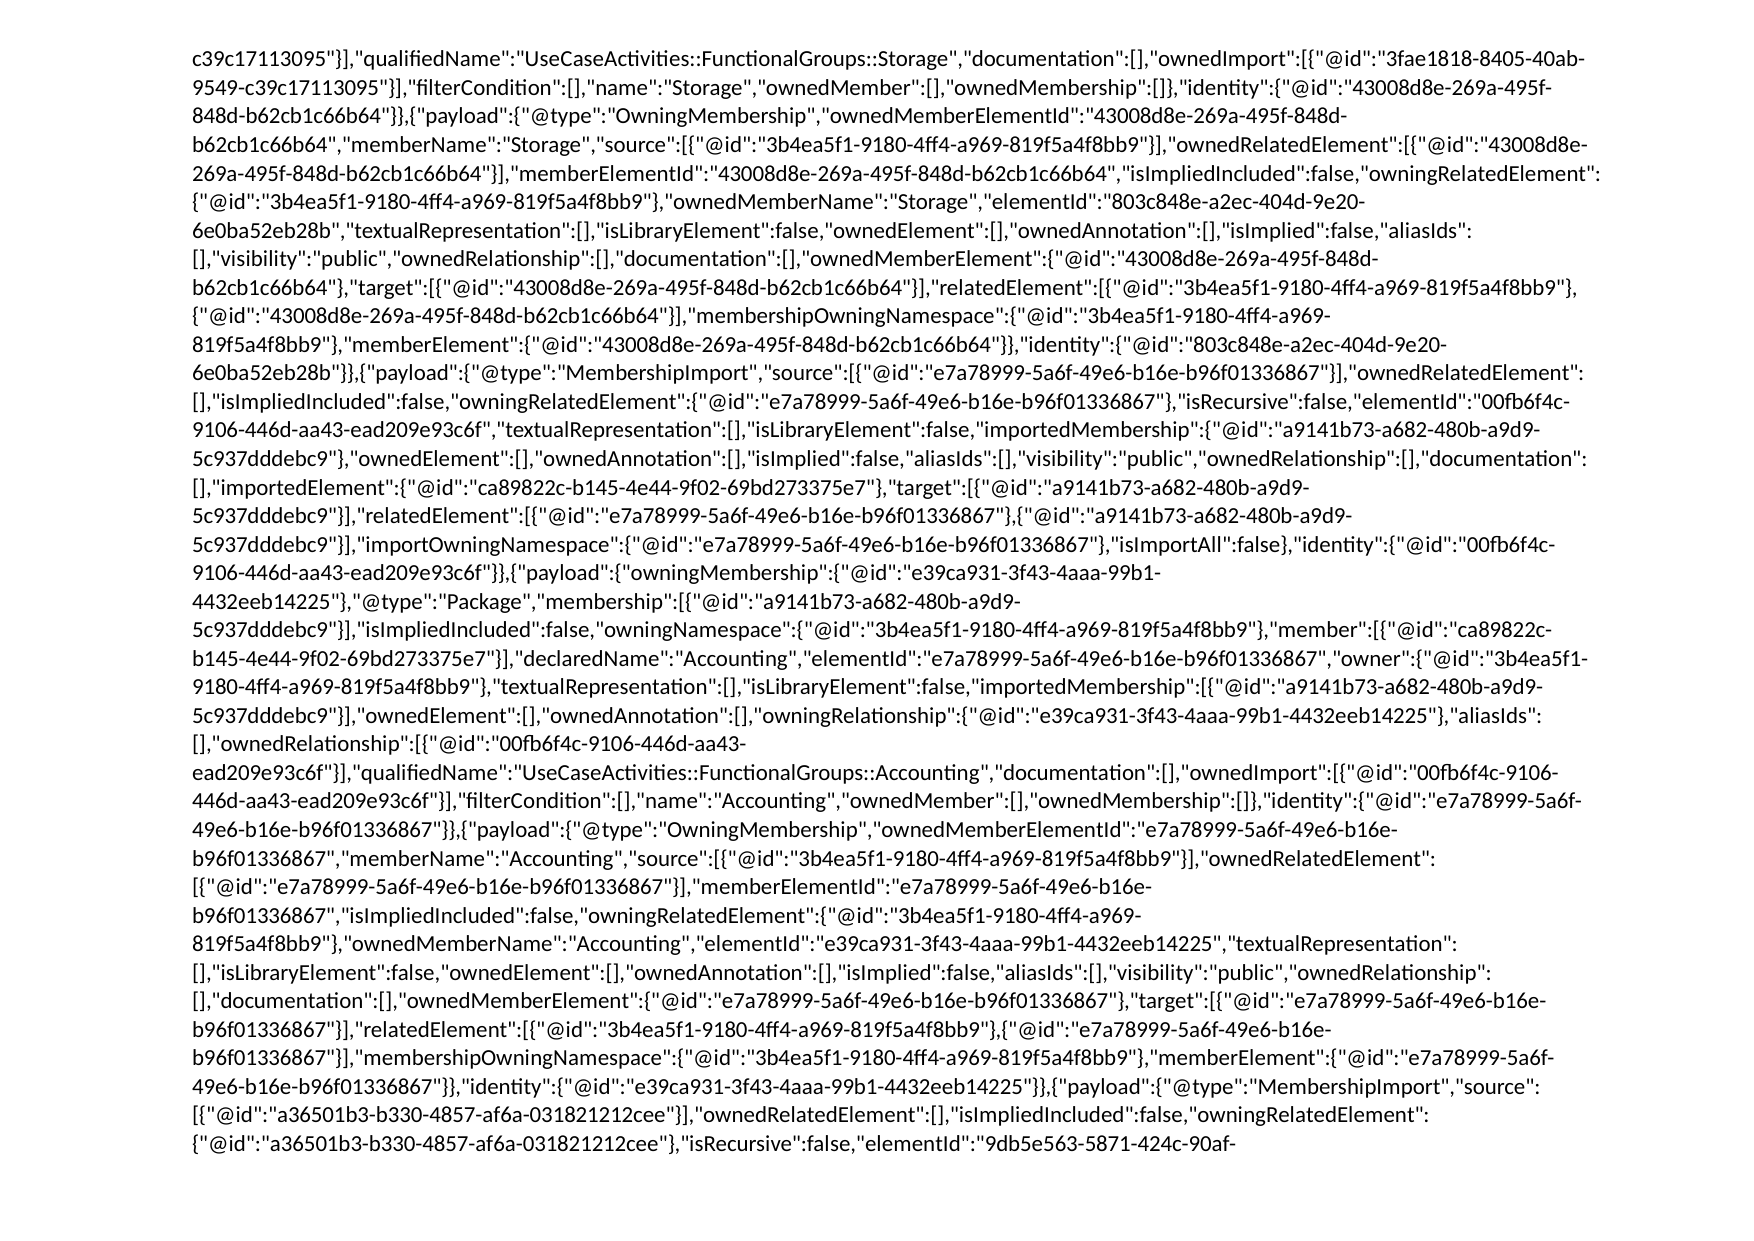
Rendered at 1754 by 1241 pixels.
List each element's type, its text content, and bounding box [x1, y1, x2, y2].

text c39c17113095"}],"qualifiedName":"UseCaseActivities::FunctionalGroups::Storage","documentation":[],"ownedImport":[{"@id":"3fae1818-8405-40ab-9549-c39c17113095"}],"filterCondition":[],"name":"Storage","ownedMember":[],"ownedMembership":[]},"identity":{"@id":"43008d8e-269a-495f-848d-b62cb1c66b64"}},{"payload":{"@type":"OwningMembership","ownedMemberElementId":"43008d8e-269a-495f-848d-b62cb1c66b64","memberName":"Storage","source":[{"@id":"3b4ea5f1-9180-4ff4-a969-819f5a4f8bb9"}],"ownedRelatedElement":[{"@id":"43008d8e-269a-495f-848d-b62cb1c66b64"}],"memberElementId":"43008d8e-269a-495f-848d-b62cb1c66b64","isImpliedIncluded":false,"owningRelatedElement":{"@id":"3b4ea5f1-9180-4ff4-a969-819f5a4f8bb9"},"ownedMemberName":"Storage","elementId":"803c848e-a2ec-404d-9e20-6e0ba52eb28b","textualRepresentation":[],"isLibraryElement":false,"ownedElement":[],"ownedAnnotation":[],"isImplied":false,"aliasIds":[],"visibility":"public","ownedRelationship":[],"documentation":[],"ownedMemberElement":{"@id":"43008d8e-269a-495f-848d-b62cb1c66b64"},"target":[{"@id":"43008d8e-269a-495f-848d-b62cb1c66b64"}],"relatedElement":[{"@id":"3b4ea5f1-9180-4ff4-a969-819f5a4f8bb9"},{"@id":"43008d8e-269a-495f-848d-b62cb1c66b64"}],"membershipOwningNamespace":{"@id":"3b4ea5f1-9180-4ff4-a969-819f5a4f8bb9"},"memberElement":{"@id":"43008d8e-269a-495f-848d-b62cb1c66b64"}},"identity":{"@id":"803c848e-a2ec-404d-9e20-6e0ba52eb28b"}},{"payload":{"@type":"MembershipImport","source":[{"@id":"e7a78999-5a6f-49e6-b16e-b96f01336867"}],"ownedRelatedElement":[],"isImpliedIncluded":false,"owningRelatedElement":{"@id":"e7a78999-5a6f-49e6-b16e-b96f01336867"},"isRecursive":false,"elementId":"00fb6f4c-9106-446d-aa43-ead209e93c6f","textualRepresentation":[],"isLibraryElement":false,"importedMembership":{"@id":"a9141b73-a682-480b-a9d9-5c937dddebc9"},"ownedElement":[],"ownedAnnotation":[],"isImplied":false,"aliasIds":[],"visibility":"public","ownedRelationship":[],"documentation":[],"importedElement":{"@id":"ca89822c-b145-4e44-9f02-69bd273375e7"},"target":[{"@id":"a9141b73-a682-480b-a9d9-5c937dddebc9"}],"relatedElement":[{"@id":"e7a78999-5a6f-49e6-b16e-b96f01336867"},{"@id":"a9141b73-a682-480b-a9d9-5c937dddebc9"}],"importOwningNamespace":{"@id":"e7a78999-5a6f-49e6-b16e-b96f01336867"},"isImportAll":false},"identity":{"@id":"00fb6f4c-9106-446d-aa43-ead209e93c6f"}},{"payload":{"owningMembership":{"@id":"e39ca931-3f43-4aaa-99b1-4432eeb14225"},"@type":"Package","membership":[{"@id":"a9141b73-a682-480b-a9d9-5c937dddebc9"}],"isImpliedIncluded":false,"owningNamespace":{"@id":"3b4ea5f1-9180-4ff4-a969-819f5a4f8bb9"},"member":[{"@id":"ca89822c-b145-4e44-9f02-69bd273375e7"}],"declaredName":"Accounting","elementId":"e7a78999-5a6f-49e6-b16e-b96f01336867","owner":{"@id":"3b4ea5f1-9180-4ff4-a969-819f5a4f8bb9"},"textualRepresentation":[],"isLibraryElement":false,"importedMembership":[{"@id":"a9141b73-a682-480b-a9d9-5c937dddebc9"}],"ownedElement":[],"ownedAnnotation":[],"owningRelationship":{"@id":"e39ca931-3f43-4aaa-99b1-4432eeb14225"},"aliasIds":[],"ownedRelationship":[{"@id":"00fb6f4c-9106-446d-aa43-ead209e93c6f"}],"qualifiedName":"UseCaseActivities::FunctionalGroups::Accounting","documentation":[],"ownedImport":[{"@id":"00fb6f4c-9106-446d-aa43-ead209e93c6f"}],"filterCondition":[],"name":"Accounting","ownedMember":[],"ownedMembership":[]},"identity":{"@id":"e7a78999-5a6f-49e6-b16e-b96f01336867"}},{"payload":{"@type":"OwningMembership","ownedMemberElementId":"e7a78999-5a6f-49e6-b16e-b96f01336867","memberName":"Accounting","source":[{"@id":"3b4ea5f1-9180-4ff4-a969-819f5a4f8bb9"}],"ownedRelatedElement":[{"@id":"e7a78999-5a6f-49e6-b16e-b96f01336867"}],"memberElementId":"e7a78999-5a6f-49e6-b16e-b96f01336867","isImpliedIncluded":false,"owningRelatedElement":{"@id":"3b4ea5f1-9180-4ff4-a969-819f5a4f8bb9"},"ownedMemberName":"Accounting","elementId":"e39ca931-3f43-4aaa-99b1-4432eeb14225","textualRepresentation":[],"isLibraryElement":false,"ownedElement":[],"ownedAnnotation":[],"isImplied":false,"aliasIds":[],"visibility":"public","ownedRelationship":[],"documentation":[],"ownedMemberElement":{"@id":"e7a78999-5a6f-49e6-b16e-b96f01336867"},"target":[{"@id":"e7a78999-5a6f-49e6-b16e-b96f01336867"}],"relatedElement":[{"@id":"3b4ea5f1-9180-4ff4-a969-819f5a4f8bb9"},{"@id":"e7a78999-5a6f-49e6-b16e-b96f01336867"}],"membershipOwningNamespace":{"@id":"3b4ea5f1-9180-4ff4-a969-819f5a4f8bb9"},"memberElement":{"@id":"e7a78999-5a6f-49e6-b16e-b96f01336867"}},"identity":{"@id":"e39ca931-3f43-4aaa-99b1-4432eeb14225"}},{"payload":{"@type":"MembershipImport","source":[{"@id":"a36501b3-b330-4857-af6a-031821212cee"}],"ownedRelatedElement":[],"isImpliedIncluded":false,"owningRelatedElement":{"@id":"a36501b3-b330-4857-af6a-031821212cee"},"isRecursive":false,"elementId":"9db5e563-5871-424c-90af- [192, 44, 1606, 1157]
